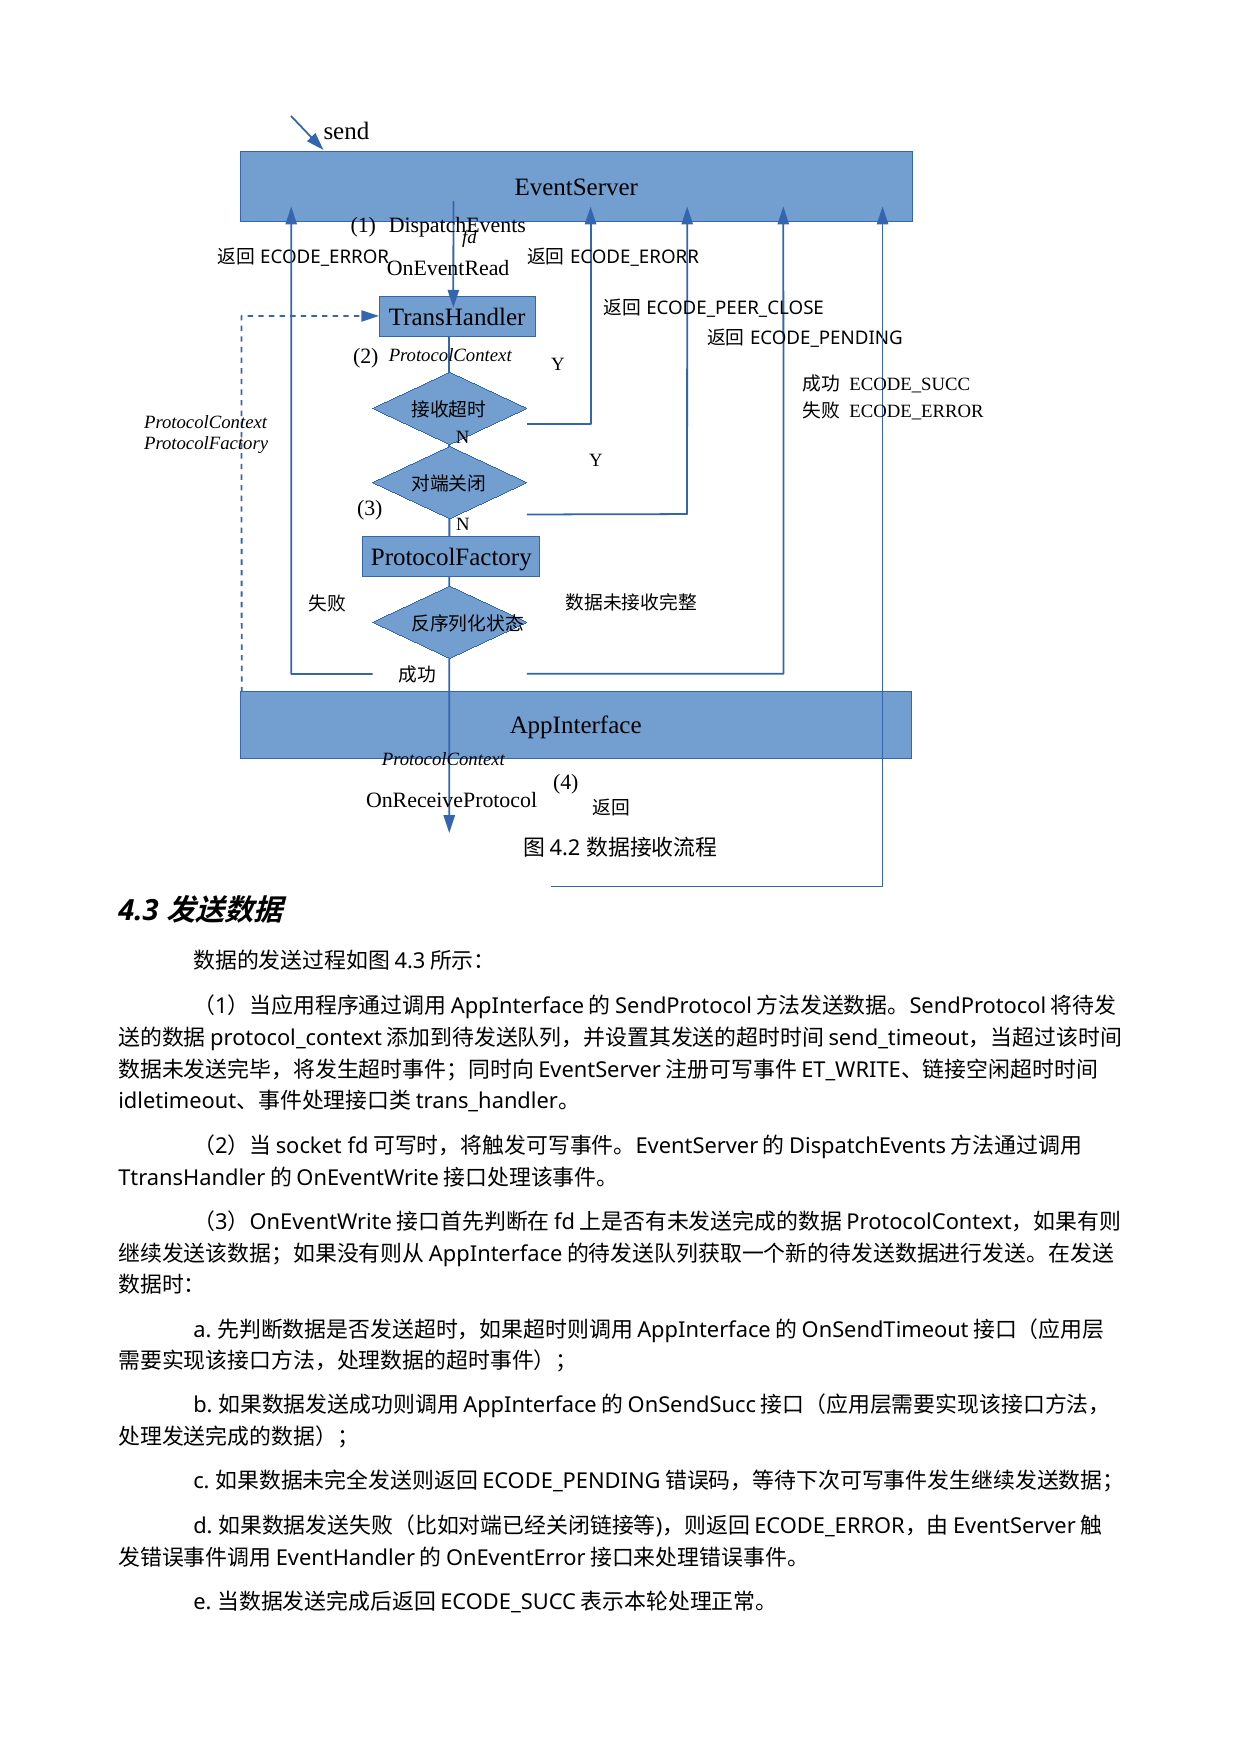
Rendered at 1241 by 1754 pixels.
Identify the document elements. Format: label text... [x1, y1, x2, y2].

text b. 如果数据发送成功则调用AppInterface的OnSendSucc接口（应用层需要实现该接口方法，处理发送完成的数据）； [118, 1387, 1122, 1451]
text c. 如果数据未完全发送则返回ECODE_PENDING错误码，等待下次可写事件发生继续发送数据； [118, 1463, 1122, 1495]
subtitle 4.3 发送数据 [118, 887, 1122, 929]
text （2）当socket fd可写时，将触发可写事件。EventServer的DispatchEvents方法通过调用TtransHandler的OnEventWrite接口处理该事件。 [118, 1128, 1122, 1191]
text 图4.2 数据接收流程 [118, 830, 882, 862]
text e. 当数据发送完成后返回ECODE_SUCC表示本轮处理正常。 [118, 1584, 1122, 1616]
text （1）当应用程序通过调用AppInterface的SendProtocol方法发送数据。SendProtocol将待发送的数据protocol_context添加到待发送队列，并设置其发送的超时时间send_timeout，当超过该时间数据未发送完毕，将发生超时事件；同时向EventServer注册可写事件ET_WRITE、链接空闲超时时间idletimeout、事件处理接口类trans_handler。 [118, 988, 1122, 1115]
text [883, 830, 1122, 862]
text 数据的发送过程如图4.3所示： [118, 942, 1122, 976]
text a. 先判断数据是否发送超时，如果超时则调用AppInterface的OnSendTimeout接口（应用层需要实现该接口方法，处理数据的超时事件）； [118, 1312, 1122, 1375]
text d. 如果数据发送失败（比如对端已经关闭链接等)，则返回ECODE_ERROR，由EventServer触发错误事件调用EventHandler的OnEventError接口来处理错误事件。 [118, 1508, 1122, 1571]
text （3）OnEventWrite接口首先判断在fd上是否有未发送完成的数据ProtocolContext，如果有则继续发送该数据；如果没有则从AppInterface的待发送队列获取一个新的待发送数据进行发送。在发送数据时： [118, 1204, 1122, 1299]
